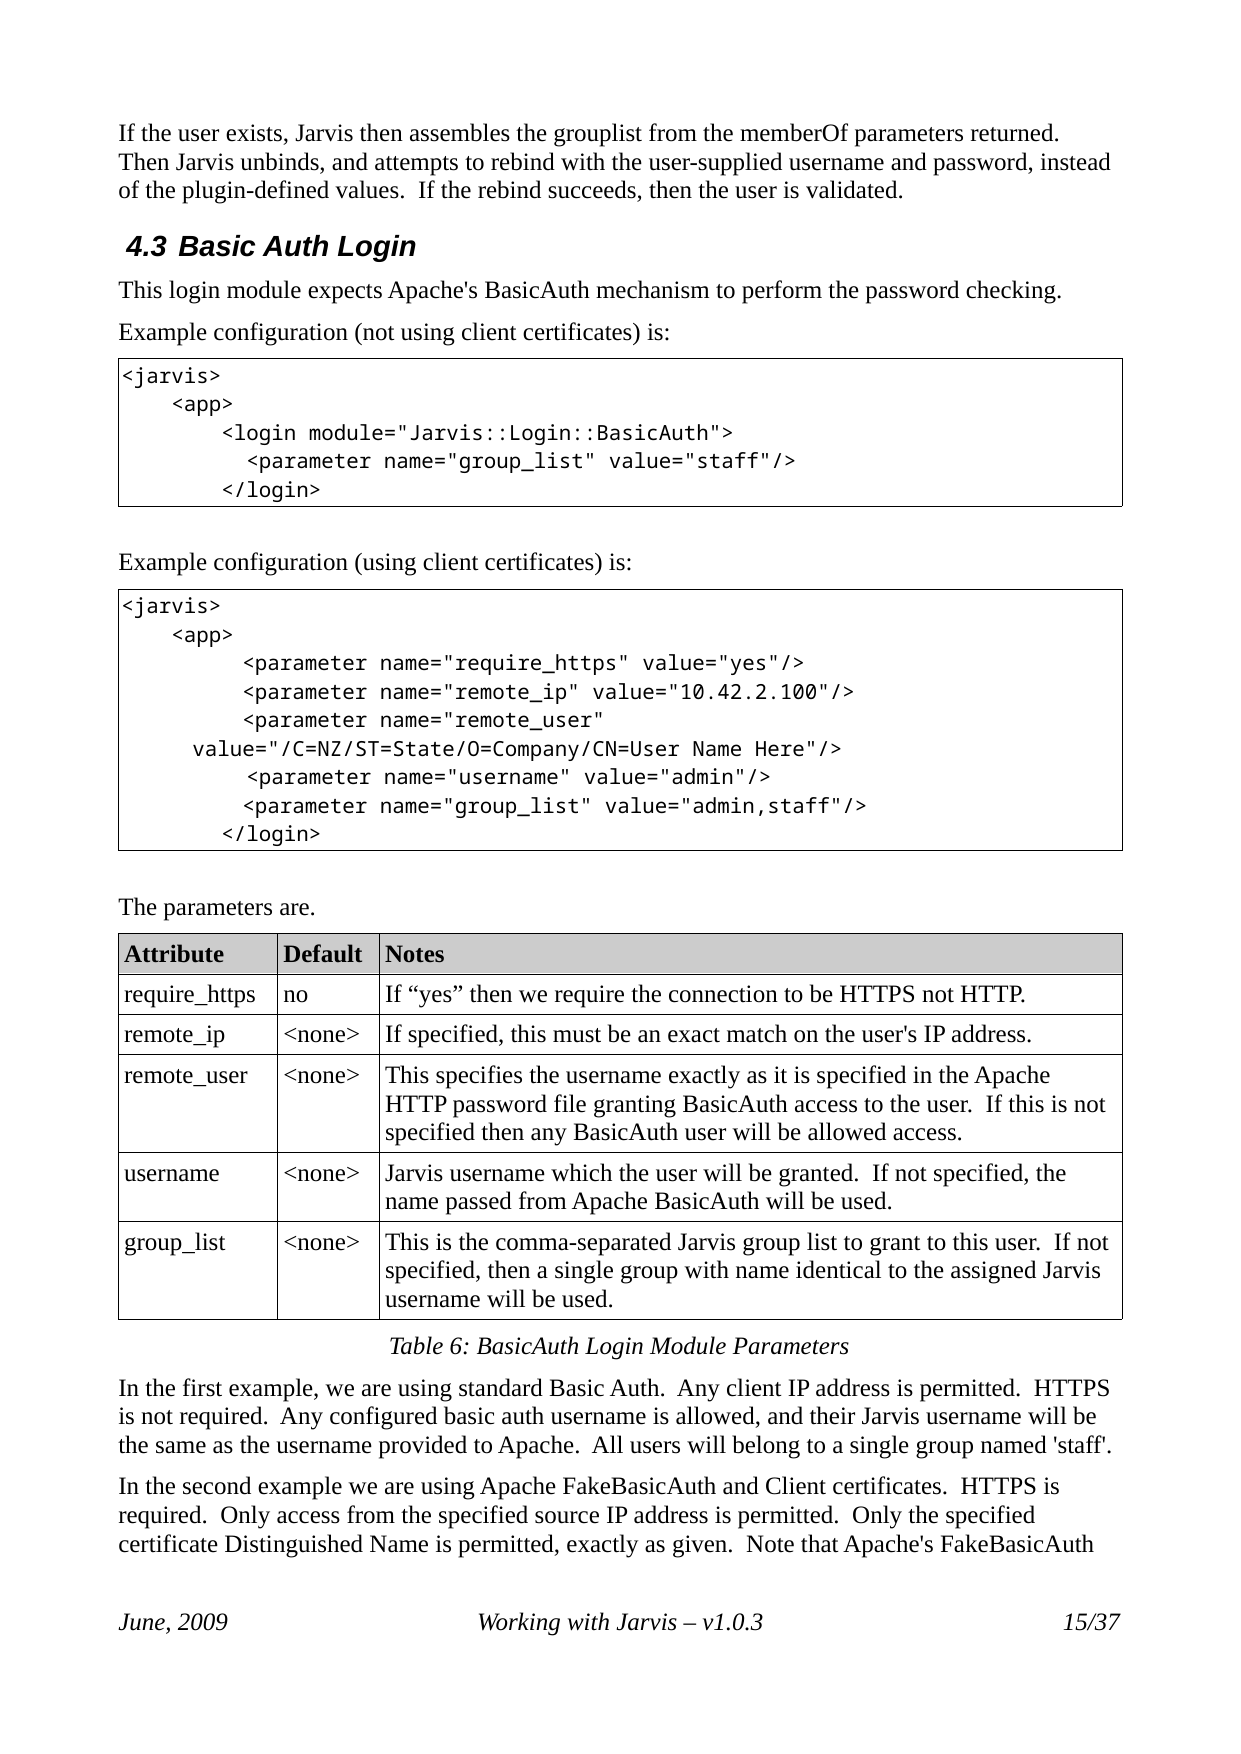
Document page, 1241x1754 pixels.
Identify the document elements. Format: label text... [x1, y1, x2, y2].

text Example configuration (using client certificates) is: [118, 547, 1122, 576]
text <app> [119, 386, 1122, 415]
table_header Default [278, 934, 379, 973]
table_cell username [119, 1153, 277, 1221]
text <parameter name="remote_ip" value="10.42.2.100"/> [119, 674, 1122, 702]
table_cell require_https [119, 975, 277, 1014]
text In the first example, we are using standard Basic Auth. Any client IP address is permitted. HTTPS is not required. Any configured basic auth username is allowed, and their Jarvis username will be the same as the username provided to Apache. All users will belong to a single group named 'staff'. [118, 1373, 1122, 1459]
text Example configuration (not using client certificates) is: [118, 317, 1122, 345]
text <parameter name="username" value="admin"/> [119, 759, 1122, 788]
table_cell If specified, this must be an exact match on the user's IP address. [380, 1015, 1122, 1054]
table_header Attribute [119, 934, 277, 973]
table_cell If “yes” then we require the connection to be HTTPS not HTTP. [380, 975, 1122, 1014]
table_cell <none> [278, 1222, 379, 1319]
table_cell remote_ip [119, 1015, 277, 1054]
table_cell no [278, 975, 379, 1014]
text If the user exists, Jarvis then assembles the grouplist from the memberOf parameters returned. Then Jarvis unbinds, and attempts to rebind with the user-supplied username and password, instead of the plugin-defined values. If the rebind succeeds, then the user is validated. [118, 118, 1122, 204]
text <app> [119, 617, 1122, 646]
text value="/C=NZ/ST=State/O=Company/CN=User Name Here"/> [119, 731, 1122, 759]
table_cell <none> [278, 1015, 379, 1054]
text <jarvis> [119, 359, 1122, 386]
text </login> [119, 472, 1122, 506]
text In the second example we are using Apache FakeBasicAuth and Client certificates. HTTPS is required. Only access from the specified source IP address is permitted. Only the specified certificate Distinguished Name is permitted, exactly as given. Note that Apache's FakeBasicAuth [118, 1471, 1122, 1558]
table_cell group_list [119, 1222, 277, 1319]
text This login module expects Apache's BasicAuth mechanism to perform the password checking. [118, 275, 1122, 304]
text The parameters are. [118, 892, 1122, 921]
text <login module="Jarvis::Login::BasicAuth"> [119, 415, 1122, 443]
table_cell <none> [278, 1055, 379, 1152]
subtitle Basic Auth Login [118, 229, 1122, 263]
text </login> [119, 816, 1122, 850]
table_cell This specifies the username exactly as it is specified in the Apache HTTP password file granting BasicAuth access to the user. If this is not specified then any BasicAuth user will be allowed access. [380, 1055, 1122, 1152]
table_cell Jarvis username which the user will be granted. If not specified, the name passed from Apache BasicAuth will be used. [380, 1153, 1122, 1221]
text <parameter name="group_list" value="admin,staff"/> [119, 788, 1122, 816]
table_cell remote_user [119, 1055, 277, 1152]
text <parameter name="group_list" value="staff"/> [119, 443, 1122, 472]
text <parameter name="require_https" value="yes"/> [119, 646, 1122, 674]
text <parameter name="remote_user" [119, 702, 1122, 731]
text <jarvis> [119, 590, 1122, 617]
table_cell This is the comma-separated Jarvis group list to grant to this user. If not specified, then a single group with name identical to the assigned Jarvis username will be used. [380, 1222, 1122, 1319]
text Table 6: BasicAuth Login Module Parameters [118, 1331, 1122, 1360]
table_cell <none> [278, 1153, 379, 1221]
table_header Notes [380, 934, 1122, 973]
